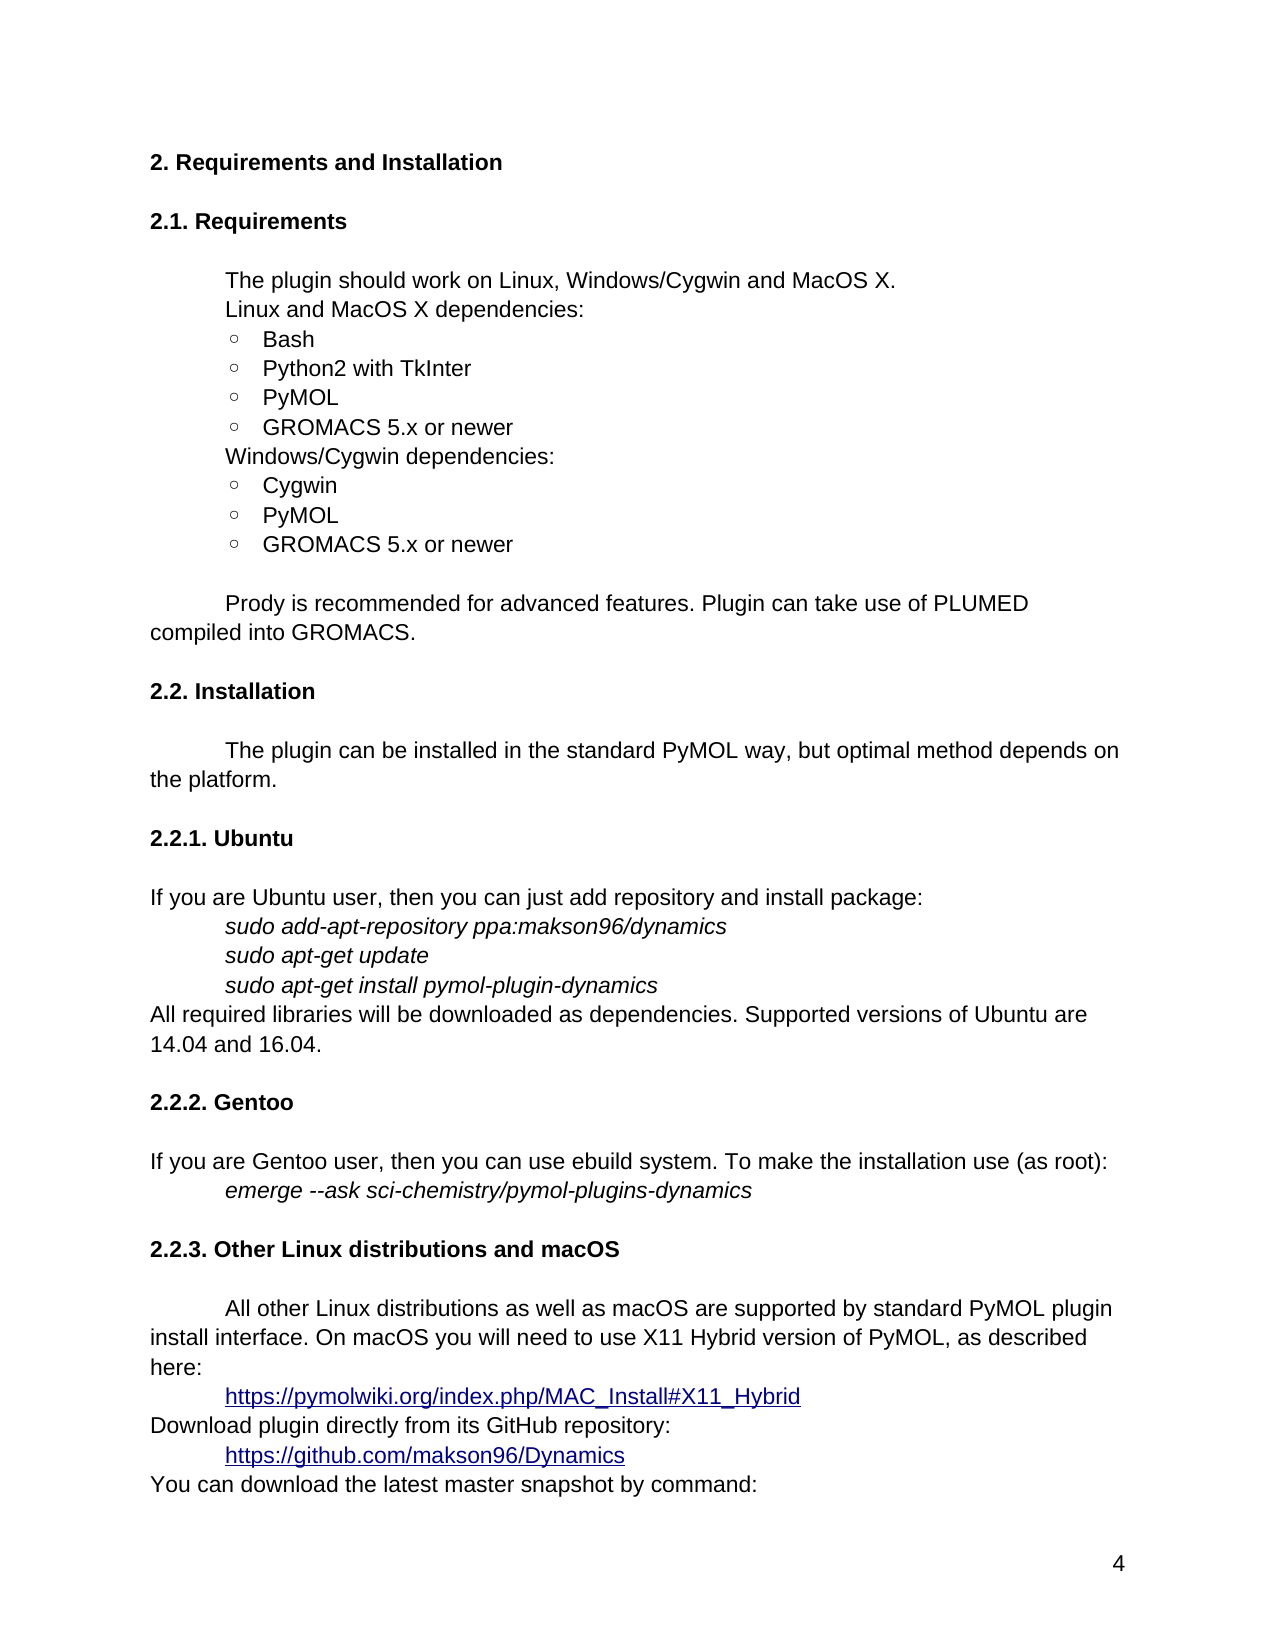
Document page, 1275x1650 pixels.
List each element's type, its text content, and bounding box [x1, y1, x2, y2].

text 2.2.2. Gentoo [150, 1090, 1125, 1116]
text If you are Ubuntu user, then you can just add repository and install package: [150, 884, 1125, 910]
text 2. Requirements and Installation [150, 150, 1125, 176]
text Download plugin directly from its GitHub repository: [150, 1413, 1125, 1439]
text All required libraries will be downloaded as dependencies. Supported versions of Ubuntu are 14.04 and 16.04. [150, 1002, 1125, 1057]
text 2.2.3. Other Linux distributions and macOS [150, 1237, 1125, 1262]
list GROMACS 5.x or newer [225, 532, 1125, 557]
text https://pymolwiki.org/index.php/MAC_Install#X11_Hybrid [150, 1384, 1125, 1409]
list PyMOL [225, 502, 1125, 528]
text If you are Gentoo user, then you can use ebuild system. To make the installation use (as root): [150, 1149, 1125, 1174]
text You can download the latest master snapshot by command: [150, 1472, 1125, 1497]
list PyMOL [225, 385, 1125, 411]
text The plugin should work on Linux, Windows/Cygwin and MacOS X. [150, 267, 1125, 293]
list Windows/Cygwin dependencies: [187, 444, 1125, 469]
list Python2 with TkInter [225, 356, 1125, 381]
text Prody is recommended for advanced features. Plugin can take use of PLUMED compiled into GROMACS. [150, 591, 1125, 646]
list Bash [225, 326, 1125, 352]
text Linux and MacOS X dependencies: [150, 297, 1125, 322]
text sudo apt-get install pymol-plugin-dynamics [150, 972, 1125, 998]
text sudo apt-get update [150, 943, 1125, 969]
list GROMACS 5.x or newer [225, 414, 1125, 440]
text emerge --ask sci-chemistry/pymol-plugins-dynamics [150, 1178, 1125, 1204]
text https://github.com/makson96/Dynamics [150, 1442, 1125, 1468]
text 2.2.1. Ubuntu [150, 826, 1125, 851]
text sudo add-apt-repository ppa:makson96/dynamics [150, 914, 1125, 939]
text 2.2. Installation [150, 679, 1125, 704]
text The plugin can be installed in the standard PyMOL way, but optimal method depends on the platform. [150, 737, 1125, 792]
text 2.1. Requirements [150, 209, 1125, 234]
text All other Linux distributions as well as macOS are supported by standard PyMOL plugin install interface. On macOS you will need to use X11 Hybrid version of PyMOL, as described here: [150, 1296, 1125, 1380]
list Cygwin [225, 473, 1125, 499]
